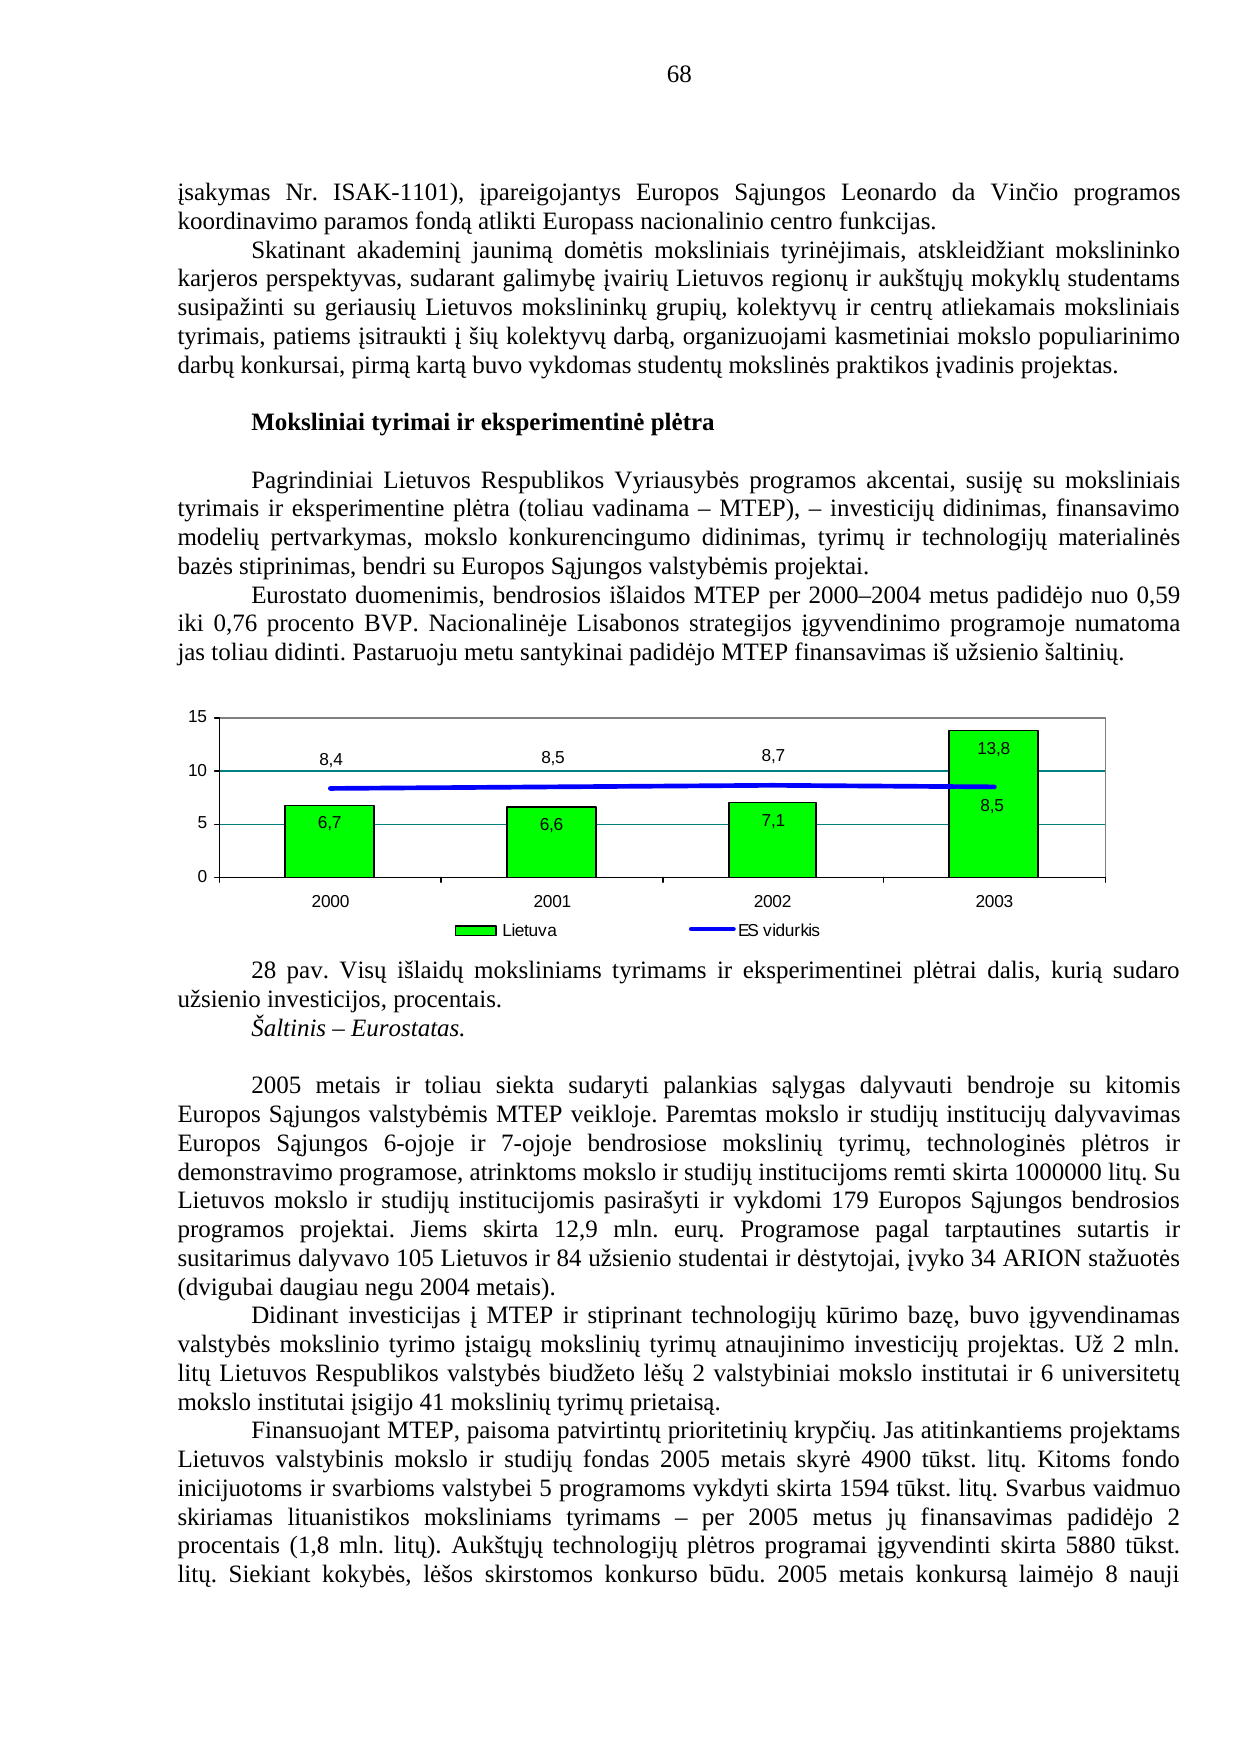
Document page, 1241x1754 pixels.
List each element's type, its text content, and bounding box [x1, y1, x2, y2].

text Skatinant akademinį jaunimą domėtis moksliniais tyrinėjimais, atskleidžiant mokslininko karjeros perspektyvas, sudarant galimybę įvairių Lietuvos regionų ir aukštųjų mokyklų studentams susipažinti su geriausių Lietuvos mokslininkų grupių, kolektyvų ir centrų atliekamais moksliniais tyrimais, patiems įsitraukti į šių kolektyvų darbą, organizuojami kasmetiniai mokslo populiarinimo darbų konkursai, pirmą kartą buvo vykdomas studentų mokslinės praktikos įvadinis projektas. [177, 235, 1181, 378]
text įsakymas Nr. ISAK-1101), įpareigojantys Europos Sąjungos Leonardo da Vinčio programos koordinavimo paramos fondą atlikti Europass nacionalinio centro funkcijas. [177, 177, 1181, 235]
text Finansuojant MTEP, paisoma patvirtintų prioritetinių krypčių. Jas atitinkantiems projektams Lietuvos valstybinis mokslo ir studijų fondas 2005 metais skyrė 4900 tūkst. litų. Kitoms fondo inicijuotoms ir svarbioms valstybei 5 programoms vykdyti skirta 1594 tūkst. litų. Svarbus vaidmuo skiriamas lituanistikos moksliniams tyrimams – per 2005 metus jų finansavimas padidėjo 2 procentais (1,8 mln. litų). Aukštųjų technologijų plėtros programai įgyvendinti skirta 5880 tūkst. litų. Siekiant kokybės, lėšos skirstomos konkurso būdu. 2005 metais konkursą laimėjo 8 nauji [177, 1416, 1181, 1588]
text Pagrindiniai Lietuvos Respublikos Vyriausybės programos akcentai, susiję su moksliniais tyrimais ir eksperimentine plėtra (toliau vadinama – MTEP), – investicijų didinimas, finansavimo modelių pertvarkymas, mokslo konkurencingumo didinimas, tyrimų ir technologijų materialinės bazės stiprinimas, bendri su Europos Sąjungos valstybėmis projektai. [177, 465, 1181, 580]
text 2005 metais ir toliau siekta sudaryti palankias sąlygas dalyvauti bendroje su kitomis Europos Sąjungos valstybėmis MTEP veikloje. Paremtas mokslo ir studijų institucijų dalyvavimas Europos Sąjungos 6-ojoje ir 7-ojoje bendrosiose mokslinių tyrimų, technologinės plėtros ir demonstravimo programose, atrinktoms mokslo ir studijų institucijoms remti skirta 1000000 litų. Su Lietuvos mokslo ir studijų institucijomis pasirašyti ir vykdomi 179 Europos Sąjungos bendrosios programos projektai. Jiems skirta 12,9 mln. eurų. Programose pagal tarptautines sutartis ir susitarimus dalyvavo 105 Lietuvos ir 84 užsienio studentai ir dėstytojai, įvyko 34 ARION stažuotės (dvigubai daugiau negu 2004 metais). [177, 1071, 1181, 1301]
text Šaltinis – Eurostatas. [177, 1013, 1181, 1042]
text Moksliniai tyrimai ir eksperimentinė plėtra [177, 407, 1181, 436]
text 28 pav. Visų išlaidų moksliniams tyrimams ir eksperimentinei plėtrai dalis, kurią sudaro užsienio investicijos, procentais. [177, 956, 1181, 1013]
text Eurostato duomenimis, bendrosios išlaidos MTEP per 2000–2004 metus padidėjo nuo 0,59 iki 0,76 procento BVP. Nacionalinėje Lisabonos strategijos įgyvendinimo programoje numatoma jas toliau didinti. Pastaruoju metu santykinai padidėjo MTEP finansavimas iš užsienio šaltinių. [177, 580, 1181, 666]
text Didinant investicijas į MTEP ir stiprinant technologijų kūrimo bazę, buvo įgyvendinamas valstybės mokslinio tyrimo įstaigų mokslinių tyrimų atnaujinimo investicijų projektas. Už 2 mln. litų Lietuvos Respublikos valstybės biudžeto lėšų 2 valstybiniai mokslo institutai ir 6 universitetų mokslo institutai įsigijo 41 mokslinių tyrimų prietaisą. [177, 1301, 1181, 1416]
